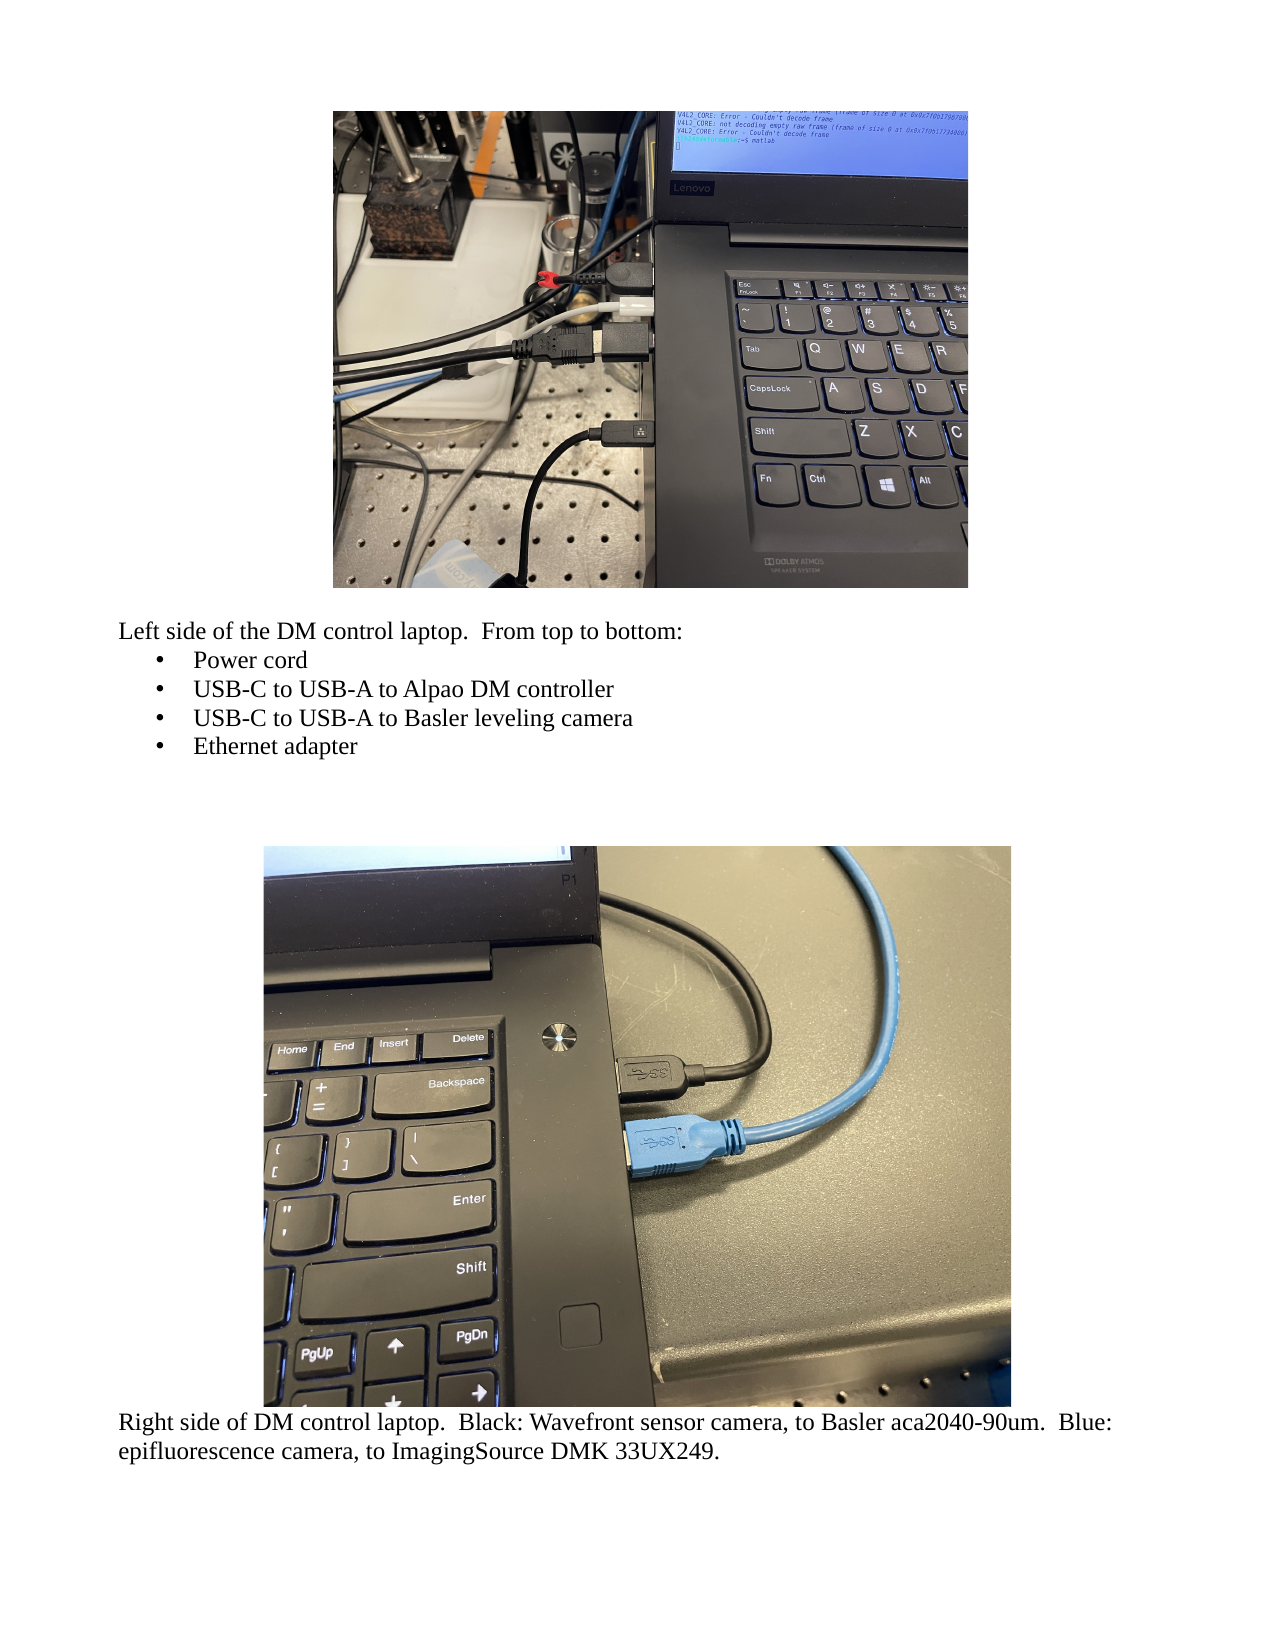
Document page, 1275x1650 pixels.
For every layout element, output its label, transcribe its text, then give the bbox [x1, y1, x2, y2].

list USB-C to USB-A to Basler leveling camera [156, 703, 1157, 731]
list Ethernet adapter [156, 731, 1157, 760]
list USB-C to USB-A to Alpao DM controller [156, 674, 1157, 703]
picture [263, 846, 1012, 1407]
picture [333, 111, 969, 588]
list Power cord [156, 645, 1157, 674]
text Left side of the DM control laptop. From top to bottom: [118, 616, 1157, 645]
text Right side of DM control laptop. Black: Wavefront sensor camera, to Basler aca2040-90um. Blue: epifluorescence camera, to ImagingSource DMK 33UX249. [118, 1407, 1157, 1464]
